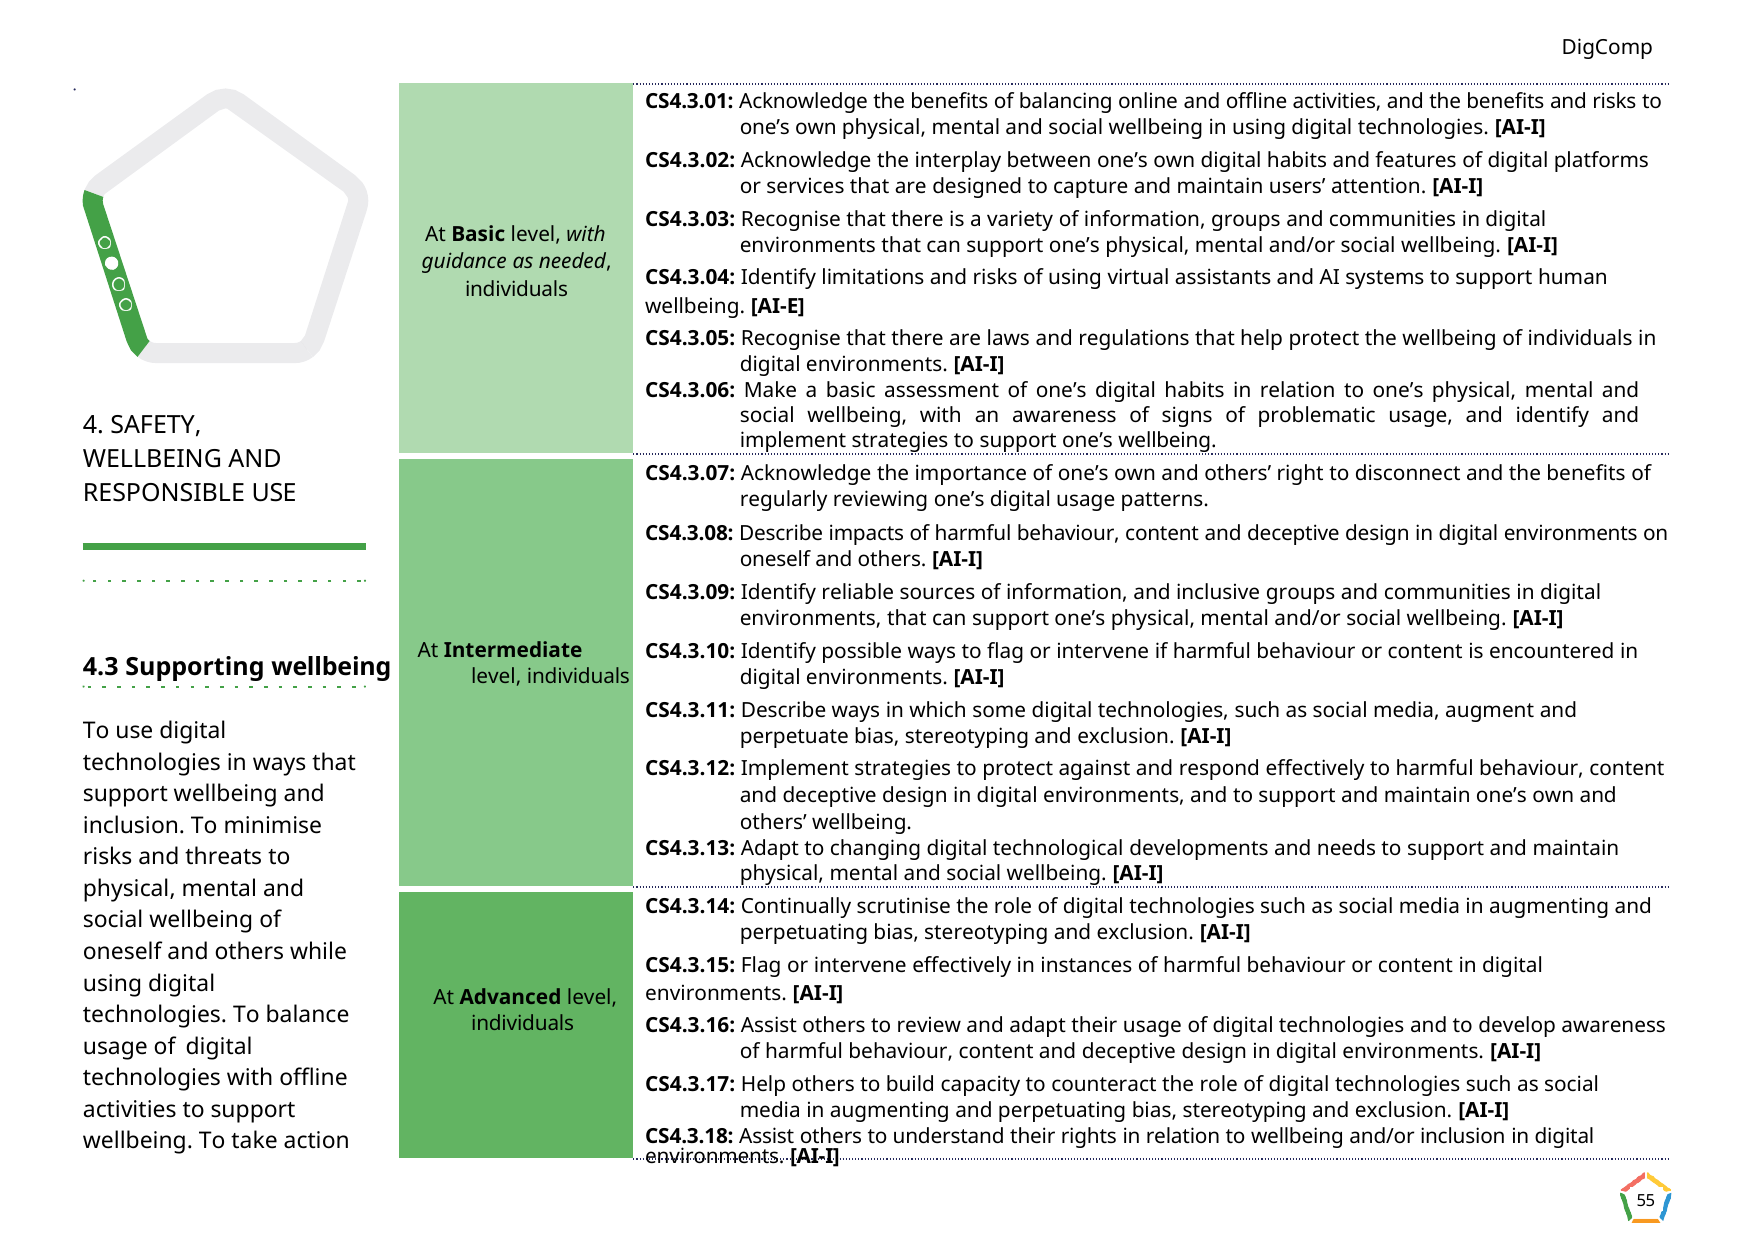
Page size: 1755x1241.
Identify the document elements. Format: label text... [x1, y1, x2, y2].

table_cell At Intermediate level, individuals [399, 459, 633, 886]
text To use digital technologies in ways that support wellbeing and inclusion. To minimise risks and threats to physical, mental and social wellbeing of oneself and others while using digital technologies. To balance usage of digital technologies with offline activities to support wellbeing. To take action [83, 714, 358, 1156]
list Supporting wellbeing [83, 648, 392, 682]
list [1674, 648, 1710, 682]
table_header At Basic level, with guidance as needed, individuals [399, 83, 633, 453]
text 4. SAFETY, WELLBEING AND RESPONSIBLE USE [83, 406, 315, 509]
table_cell At Advanced level, individuals [399, 892, 633, 1158]
table_header CS4.3.01: Acknowledge the benefits of balancing online and offline activities, and the benefits and risks to one’s own physical, mental and social wellbeing in using digital technologies. [AI-I] CS4.3.02: Acknowledge the interplay between one’s own digital habits and features of digital platforms or services that are designed to capture and maintain users’ attention. [AI-I] CS4.3.03: Recognise that there is a variety of information, groups and communities in digital environments that can support one’s physical, mental and/or social wellbeing. [AI-I] CS4.3.04: Identify limitations and risks of using virtual assistants and AI systems to support human wellbeing. [AI-E] CS4.3.05: Recognise that there are laws and regulations that help protect the wellbeing of individuals in digital environments. [AI-I] CS4.3.06: Make a basic assessment of one’s digital habits in relation to one’s physical, mental and social wellbeing, with an awareness of signs of problematic usage, and identify and implement strategies to support one’s wellbeing. [633, 83, 1669, 453]
table_cell CS4.3.07: Acknowledge the importance of one’s own and others’ right to disconnect and the benefits of regularly reviewing one’s digital usage patterns. CS4.3.08: Describe impacts of harmful behaviour, content and deceptive design in digital environments on oneself and others. [AI-I] CS4.3.09: Identify reliable sources of information, and inclusive groups and communities in digital environments, that can support one’s physical, mental and/or social wellbeing. [AI-I] CS4.3.10: Identify possible ways to flag or intervene if harmful behaviour or content is encountered in digital environments. [AI-I] CS4.3.11: Describe ways in which some digital technologies, such as social media, augment and perpetuate bias, stereotyping and exclusion. [AI-I] CS4.3.12: Implement strategies to protect against and respond effectively to harmful behaviour, content and deceptive design in digital environments, and to support and maintain one’s own and others’ wellbeing. CS4.3.13: Adapt to changing digital technological developments and needs to support and maintain physical, mental and social wellbeing. [AI-I] [633, 453, 1669, 886]
table_cell CS4.3.14: Continually scrutinise the role of digital technologies such as social media in augmenting and perpetuating bias, stereotyping and exclusion. [AI-I] CS4.3.15: Flag or intervene effectively in instances of harmful behaviour or content in digital environments. [AI-I] CS4.3.16: Assist others to review and adapt their usage of digital technologies and to develop awareness of harmful behaviour, content and deceptive design in digital environments. [AI-I] CS4.3.17: Help others to build capacity to counteract the role of digital technologies such as social media in augmenting and perpetuating bias, stereotyping and exclusion. [AI-I] CS4.3.18: Assist others to understand their rights in relation to wellbeing and/or inclusion in digital environments. [AI-I] [633, 886, 1669, 1158]
